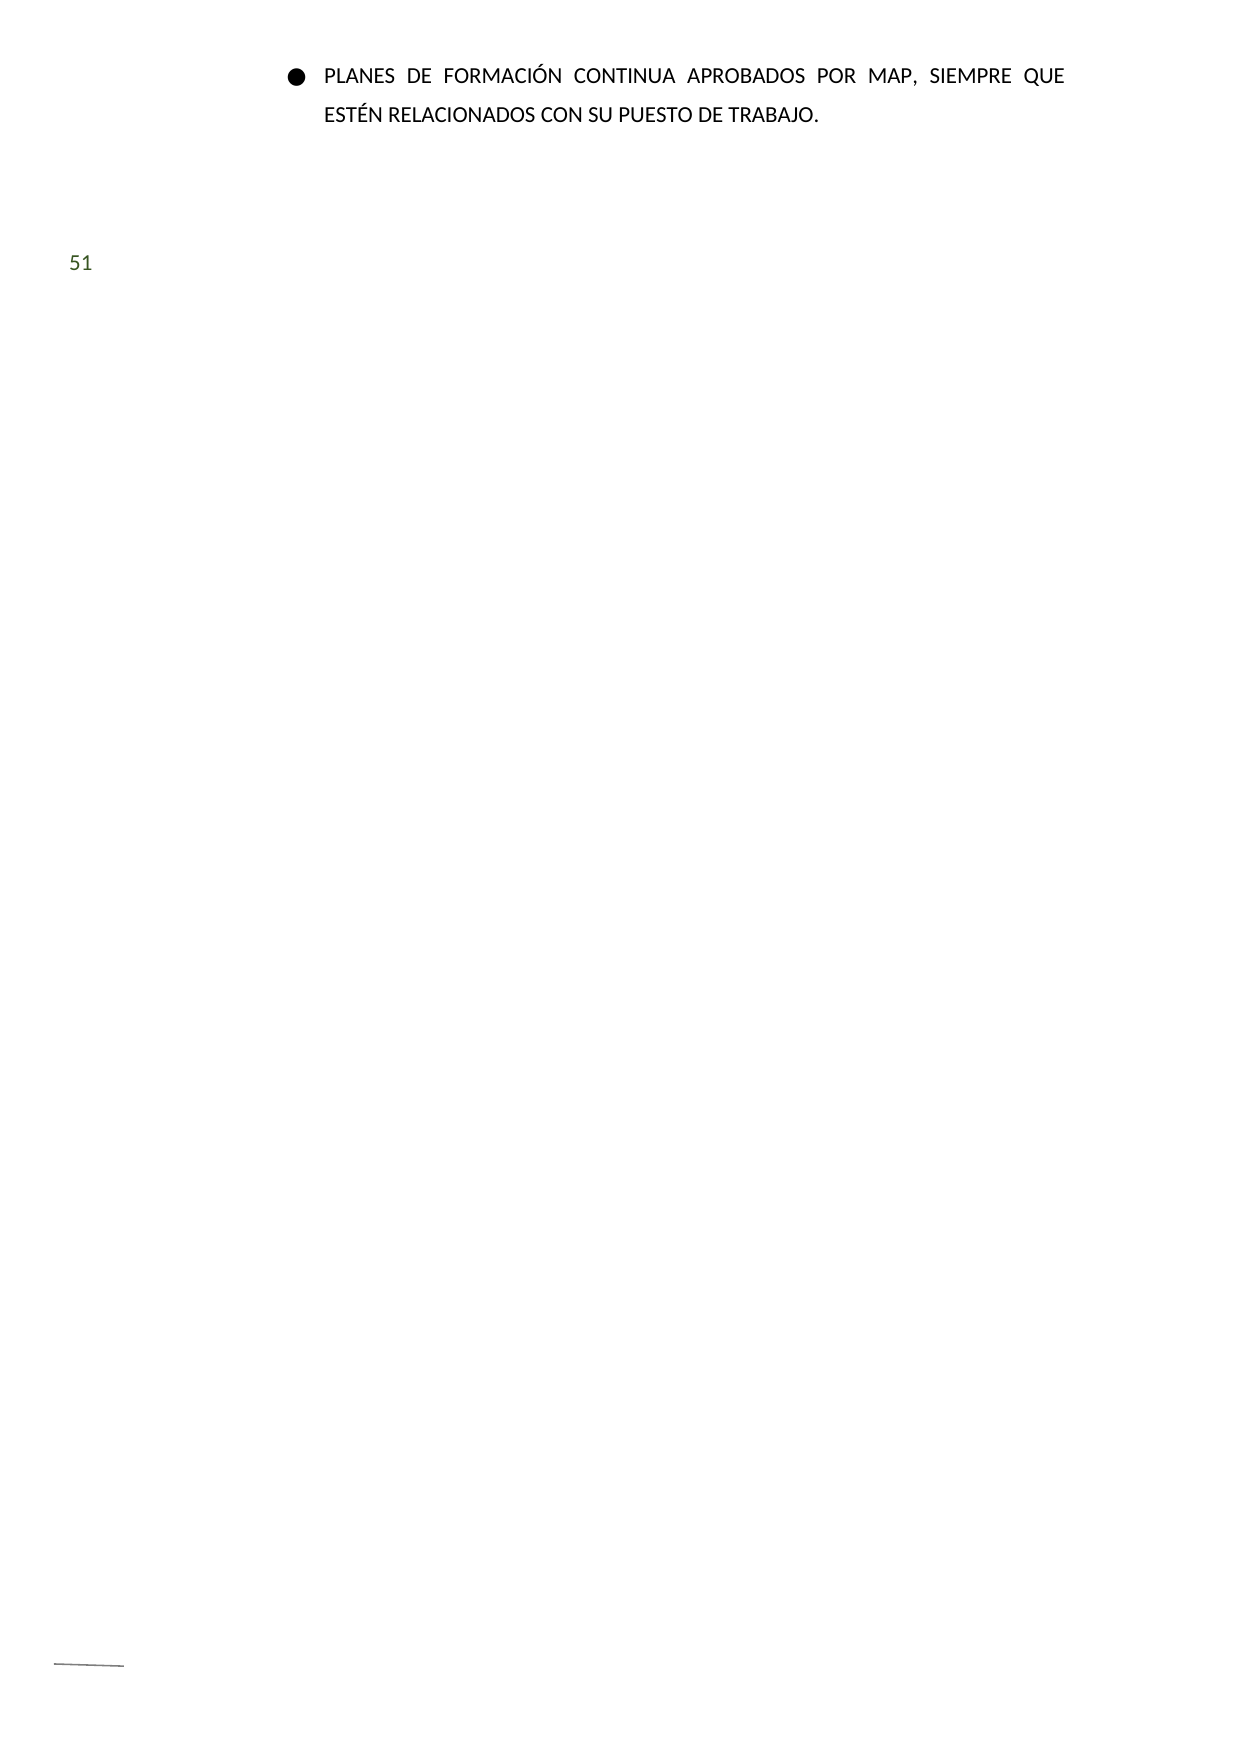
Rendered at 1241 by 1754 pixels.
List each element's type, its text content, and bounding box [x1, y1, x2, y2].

text 51 [69, 249, 1066, 275]
list PLANES DE FORMACIÓN CONTINUA APROBADOS POR MAP, SIEMPRE QUE ESTÉN RELACIONADOS CON SU PUESTO DE TRABAJO. [286, 50, 1066, 128]
